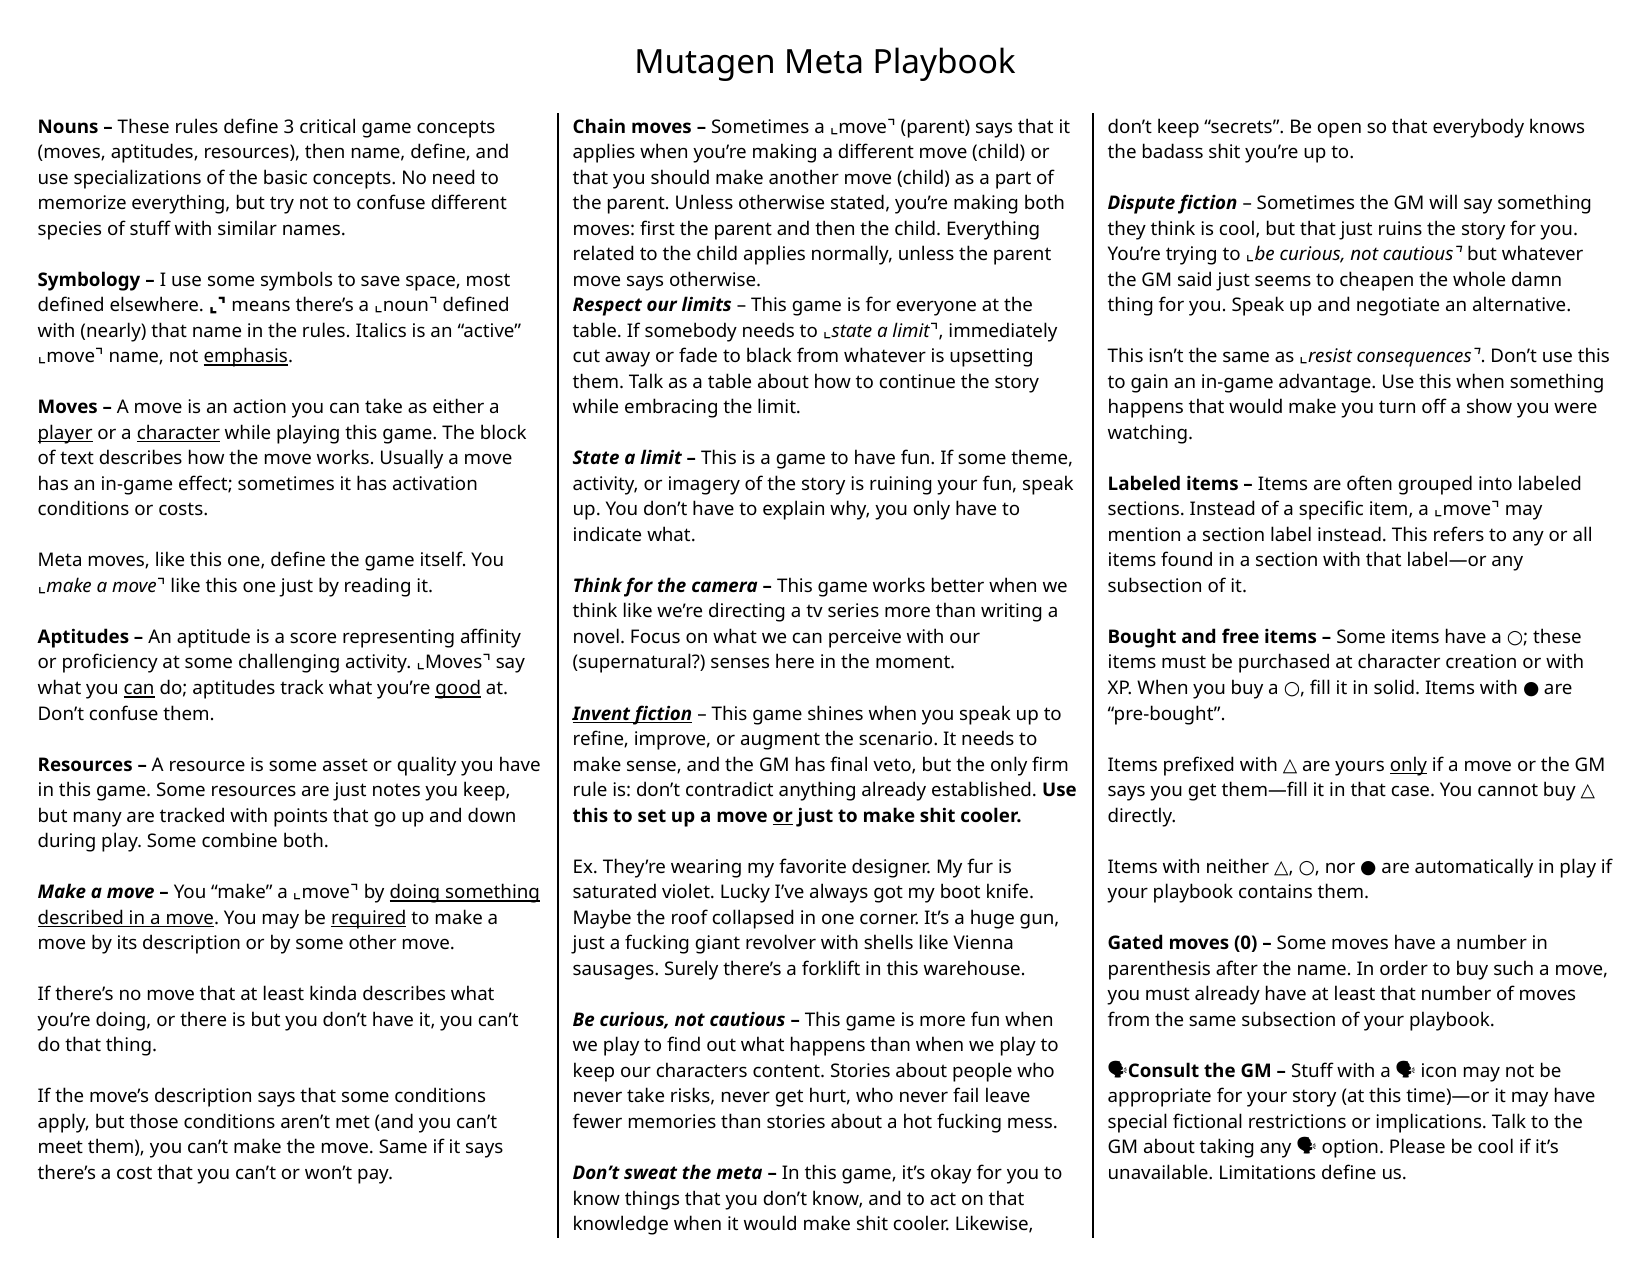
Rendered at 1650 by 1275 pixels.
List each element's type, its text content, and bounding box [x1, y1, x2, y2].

subtitle Don’t sweat the meta – In this game, it’s okay for you to know things that you don’t know, and to act on that knowledge when it would make shit cooler. Likewise, [572, 1159, 1077, 1236]
text Meta moves, like this one, define the game itself. You ⌞make a move⌝ like this one just by reading it. [37, 547, 542, 598]
text Symbology – I use some symbols to save space, most defined elsewhere. ⌞⌝ means there’s a ⌞noun⌝ defined with (nearly) that name in the rules. Italics is an “active” ⌞move⌝ name, not emphasis. [37, 266, 542, 368]
subtitle Be curious, not cautious – This game is more fun when we play to find out what happens than when we play to keep our characters content. Stories about people who never take risks, never get hurt, who never fail leave fewer memories than stories about a hot fucking mess. [572, 1006, 1077, 1134]
text Labeled items – Items are often grouped into labeled sections. Instead of a specific item, a ⌞move⌝ may mention a section label instead. This refers to any or all items found in a section with that label—or any subsection of it. [1107, 470, 1612, 598]
subtitle don’t keep “secrets”. Be open so that everybody knows the badass shit you’re up to. [1107, 113, 1612, 164]
text Bought and free items – Some items have a ○; these items must be purchased at character creation or with XP. When you buy a ○, fill it in solid. Items with ● are “pre-bought”. [1107, 623, 1612, 725]
text Resources – A resource is some asset or quality you have in this game. Some resources are just notes you keep, but many are tracked with points that go up and down during play. Some combine both. [37, 751, 542, 853]
text 🗣Consult the GM – Stuff with a 🗣 icon may not be appropriate for your story (at this time)—or it may have special fictional restrictions or implications. Talk to the GM about taking any 🗣 option. Please be cool if it’s unavailable. Limitations define us. [1107, 1057, 1612, 1185]
text Items with neither △, ○, nor ● are automatically in play if your playbook contains them. [1107, 853, 1612, 904]
text Gated moves (0) – Some moves have a number in parenthesis after the name. In order to buy such a move, you must already have at least that number of moves from the same subsection of your playbook. [1107, 929, 1612, 1032]
subtitle Respect our limits – This game is for everyone at the table. If somebody needs to ⌞state a limit⌝, immediately cut away or fade to black from whatever is upsetting them. Talk as a table about how to continue the story while embracing the limit. [572, 292, 1077, 419]
text Make a move – You “make” a ⌞move⌝ by doing something described in a move. You may be required to make a move by its description or by some other move. [37, 878, 542, 955]
text If the move’s description says that some conditions apply, but those conditions aren’t met (and you can’t meet them), you can’t make the move. Same if it says there’s a cost that you can’t or won’t pay. [37, 1083, 542, 1185]
text Aptitudes – An aptitude is a score representing affinity or proficiency at some challenging activity. ⌞Moves⌝ say what you can do; aptitudes track what you’re good at. Don’t confuse them. [37, 623, 542, 725]
subtitle Invent fiction – This game shines when you speak up to refine, improve, or augment the scenario. It needs to make sense, and the GM has final veto, but the only firm rule is: don’t contradict anything already established. Use this to set up a move or just to make shit cooler. [572, 700, 1077, 827]
text Moves – A move is an action you can take as either a player or a character while playing this game. The block of text describes how the move works. Usually a move has an in-game effect; sometimes it has activation conditions or costs. [37, 394, 542, 521]
text Chain moves – Sometimes a ⌞move⌝ (parent) says that it applies when you’re making a different move (child) or that you should make another move (child) as a part of the parent. Unless otherwise stated, you’re making both moves: first the parent and then the child. Everything related to the child applies normally, unless the parent move says otherwise. [572, 113, 1077, 292]
subtitle This isn’t the same as ⌞resist consequences⌝. Don’t use this to gain an in-game advantage. Use this when something happens that would make you turn off a show you were watching. [1107, 343, 1612, 445]
text Items prefixed with △ are yours only if a move or the GM says you get them—fill it in that case. You cannot buy △ directly. [1107, 751, 1612, 827]
text Nouns – These rules define 3 critical game concepts (moves, aptitudes, resources), then name, define, and use specializations of the basic concepts. No need to memorize everything, but try not to confuse different species of stuff with similar names. [37, 113, 542, 241]
text If there’s no move that at least kinda describes what you’re doing, or there is but you don’t have it, you can’t do that thing. [37, 981, 542, 1057]
subtitle Dispute fiction – Sometimes the GM will say something they think is cool, but that just ruins the story for you. You’re trying to ⌞be curious, not cautious⌝ but whatever the GM said just seems to cheapen the whole damn thing for you. Speak up and negotiate an alternative. [1107, 189, 1612, 317]
subtitle State a limit – This is a game to have fun. If some theme, activity, or imagery of the story is ruining your fun, speak up. You don’t have to explain why, you only have to indicate what. [572, 445, 1077, 547]
subtitle Ex. They’re wearing my favorite designer. My fur is saturated violet. Lucky I’ve always got my boot knife. Maybe the roof collapsed in one corner. It’s a huge gun, just a fucking giant revolver with shells like Vienna sausages. Surely there’s a forklift in this warehouse. [572, 853, 1077, 981]
subtitle Think for the camera – This game works better when we think like we’re directing a tv series more than writing a novel. Focus on what we can perceive with our (supernatural?) senses here in the moment. [572, 572, 1077, 674]
